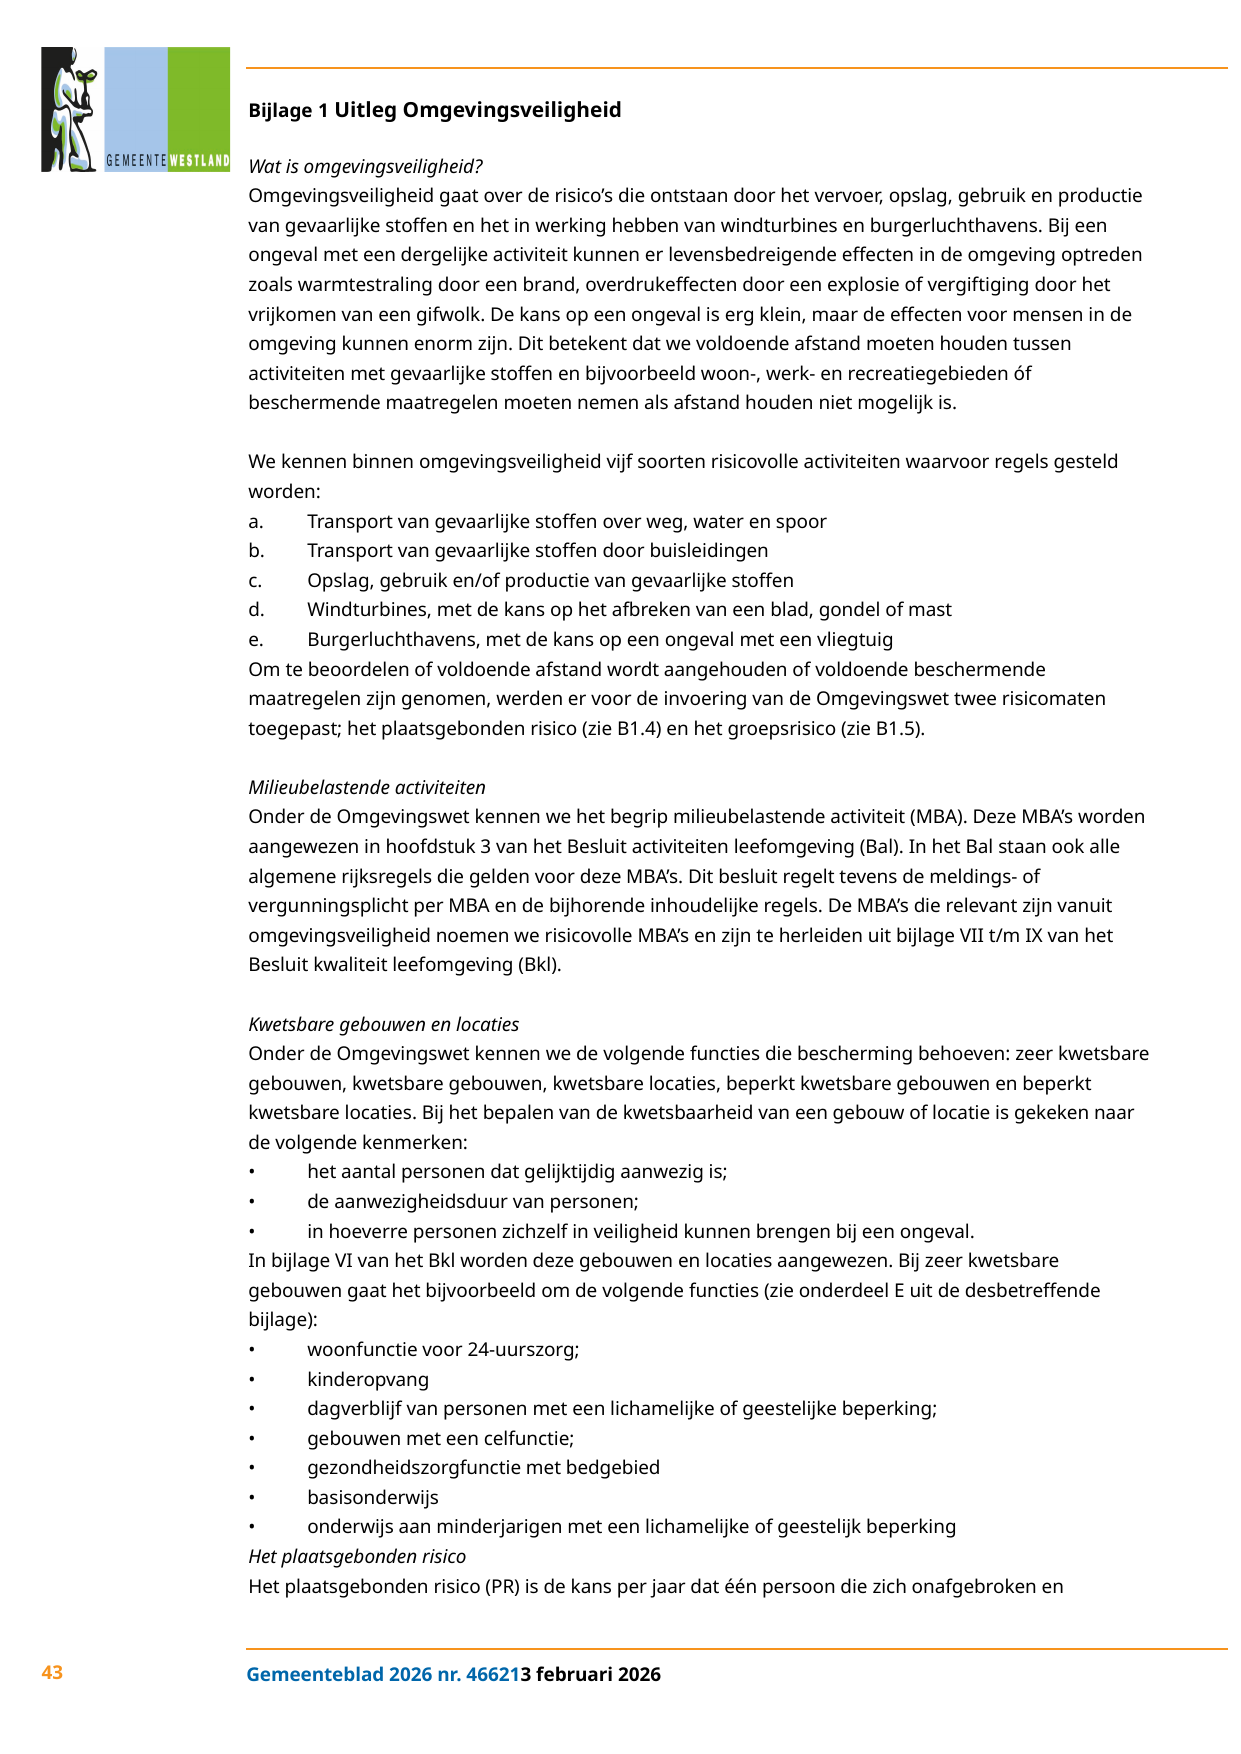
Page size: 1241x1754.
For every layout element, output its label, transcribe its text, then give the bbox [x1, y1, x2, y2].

list het aantal personen dat gelijktijdig aanwezig is; [248, 1159, 1152, 1184]
text Wat is omgevingsveiligheid? [248, 153, 1152, 179]
text We kennen binnen omgevingsveiligheid vijf soorten risicovolle activiteiten waarvoor regels gesteld worden: [248, 449, 1152, 504]
list gebouwen met een celfunctie; [248, 1425, 1152, 1451]
picture [41, 47, 231, 172]
list basisonderwijs [248, 1484, 1152, 1510]
list Transport van gevaarlijke stoffen over weg, water en spoor [248, 508, 1152, 534]
text Het plaatsgebonden risico [248, 1543, 1152, 1569]
list onderwijs aan minderjarigen met een lichamelijke of geestelijk beperking [248, 1514, 1152, 1539]
list de aanwezigheidsduur van personen; [248, 1188, 1152, 1214]
list Opslag, gebruik en/of productie van gevaarlijke stoffen [248, 567, 1152, 593]
list gezondheidszorgfunctie met bedgebied [248, 1454, 1152, 1480]
list Windturbines, met de kans op het afbreken van een blad, gondel of mast [248, 597, 1152, 622]
text Kwetsbare gebouwen en locaties [248, 1011, 1152, 1037]
text Bijlage 1 Uitleg Omgevingsveiligheid [248, 95, 1152, 123]
text Omgevingsveiligheid gaat over de risico’s die ontstaan door het vervoer, opslag, gebruik en productie van gevaarlijke stoffen en het in werking hebben van windturbines en burgerluchthavens. Bij een ongeval met een dergelijke activiteit kunnen er levensbedreigende effecten in de omgeving optreden zoals warmtestraling door een brand, overdrukeffecten door een explosie of vergiftiging door het vrijkomen van een gifwolk. De kans op een ongeval is erg klein, maar de effecten voor mensen in de omgeving kunnen enorm zijn. Dit betekent dat we voldoende afstand moeten houden tussen activiteiten met gevaarlijke stoffen en bijvoorbeeld woon-, werk- en recreatiegebieden óf beschermende maatregelen moeten nemen als afstand houden niet mogelijk is. [248, 182, 1152, 415]
text Onder de Omgevingswet kennen we het begrip milieubelastende activiteit (MBA). Deze MBA’s worden aangewezen in hoofdstuk 3 van het Besluit activiteiten leefomgeving (Bal). In het Bal staan ook alle algemene rijksregels die gelden voor deze MBA’s. Dit besluit regelt tevens de meldings- of vergunningsplicht per MBA en de bijhorende inhoudelijke regels. De MBA’s die relevant zijn vanuit omgevingsveiligheid noemen we risicovolle MBA’s en zijn te herleiden uit bijlage VII t/m IX van het Besluit kwaliteit leefomgeving (Bkl). [248, 804, 1152, 977]
text Om te beoordelen of voldoende afstand wordt aangehouden of voldoende beschermende maatregelen zijn genomen, werden er voor de invoering van de Omgevingswet twee risicomaten toegepast; het plaatsgebonden risico (zie B1.4) en het groepsrisico (zie B1.5). [248, 656, 1152, 741]
list in hoeverre personen zichzelf in veiligheid kunnen brengen bij een ongeval. [248, 1218, 1152, 1244]
list Transport van gevaarlijke stoffen door buisleidingen [248, 537, 1152, 563]
text Onder de Omgevingswet kennen we de volgende functies die bescherming behoeven: zeer kwetsbare gebouwen, kwetsbare gebouwen, kwetsbare locaties, beperkt kwetsbare gebouwen en beperkt kwetsbare locaties. Bij het bepalen van de kwetsbaarheid van een gebouw of locatie is gekeken naar de volgende kenmerken: [248, 1040, 1152, 1155]
list dagverblijf van personen met een lichamelijke of geestelijke beperking; [248, 1395, 1152, 1421]
list kinderopvang [248, 1366, 1152, 1392]
text Het plaatsgebonden risico (PR) is de kans per jaar dat één persoon die zich onafgebroken en [248, 1573, 1152, 1599]
text In bijlage VI van het Bkl worden deze gebouwen en locaties aangewezen. Bij zeer kwetsbare gebouwen gaat het bijvoorbeeld om de volgende functies (zie onderdeel E uit de desbetreffende bijlage): [248, 1247, 1152, 1332]
list woonfunctie voor 24-uurszorg; [248, 1336, 1152, 1362]
list Burgerluchthavens, met de kans op een ongeval met een vliegtuig [248, 626, 1152, 652]
text Milieubelastende activiteiten [248, 774, 1152, 800]
